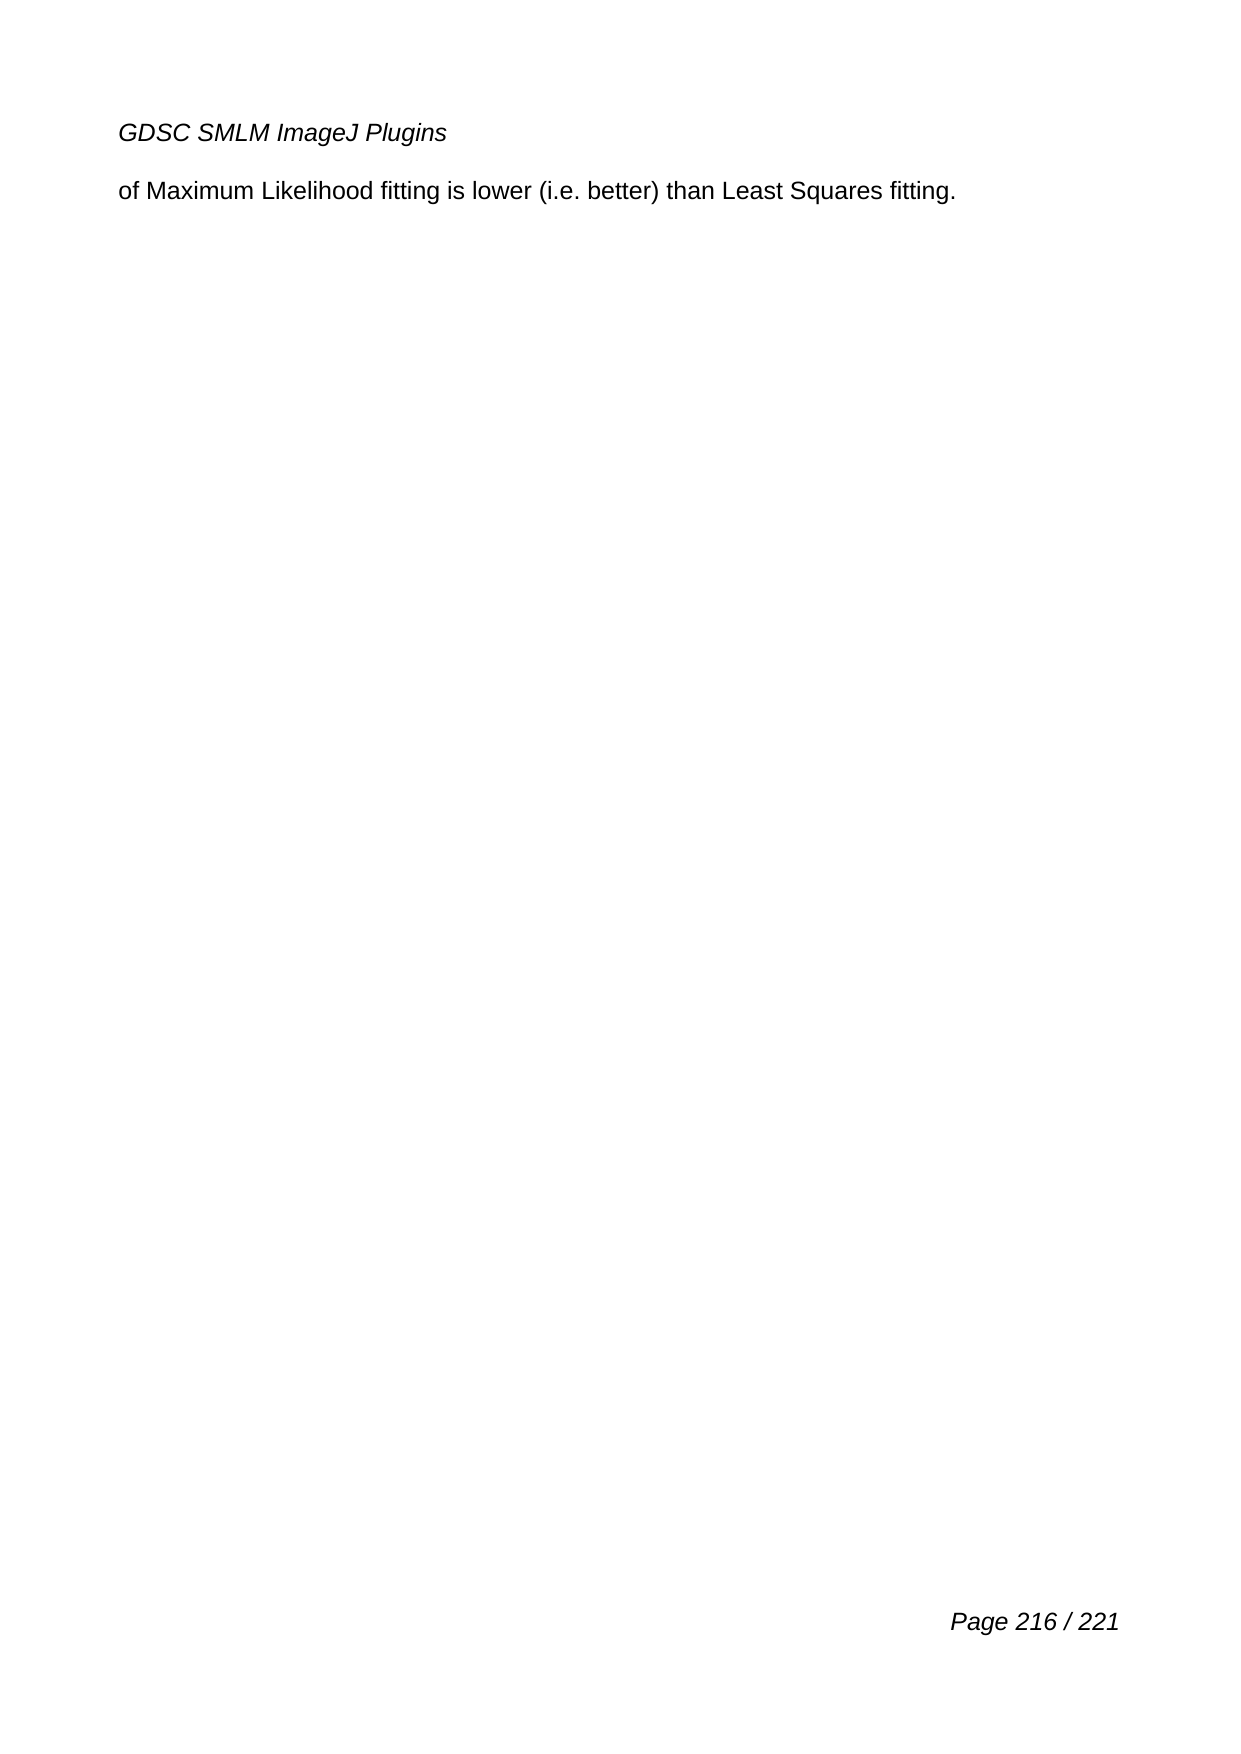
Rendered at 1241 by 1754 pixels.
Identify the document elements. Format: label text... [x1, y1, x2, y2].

text of Maximum Likelihood fitting is lower (i.e. better) than Least Squares fitting. [118, 176, 1122, 205]
